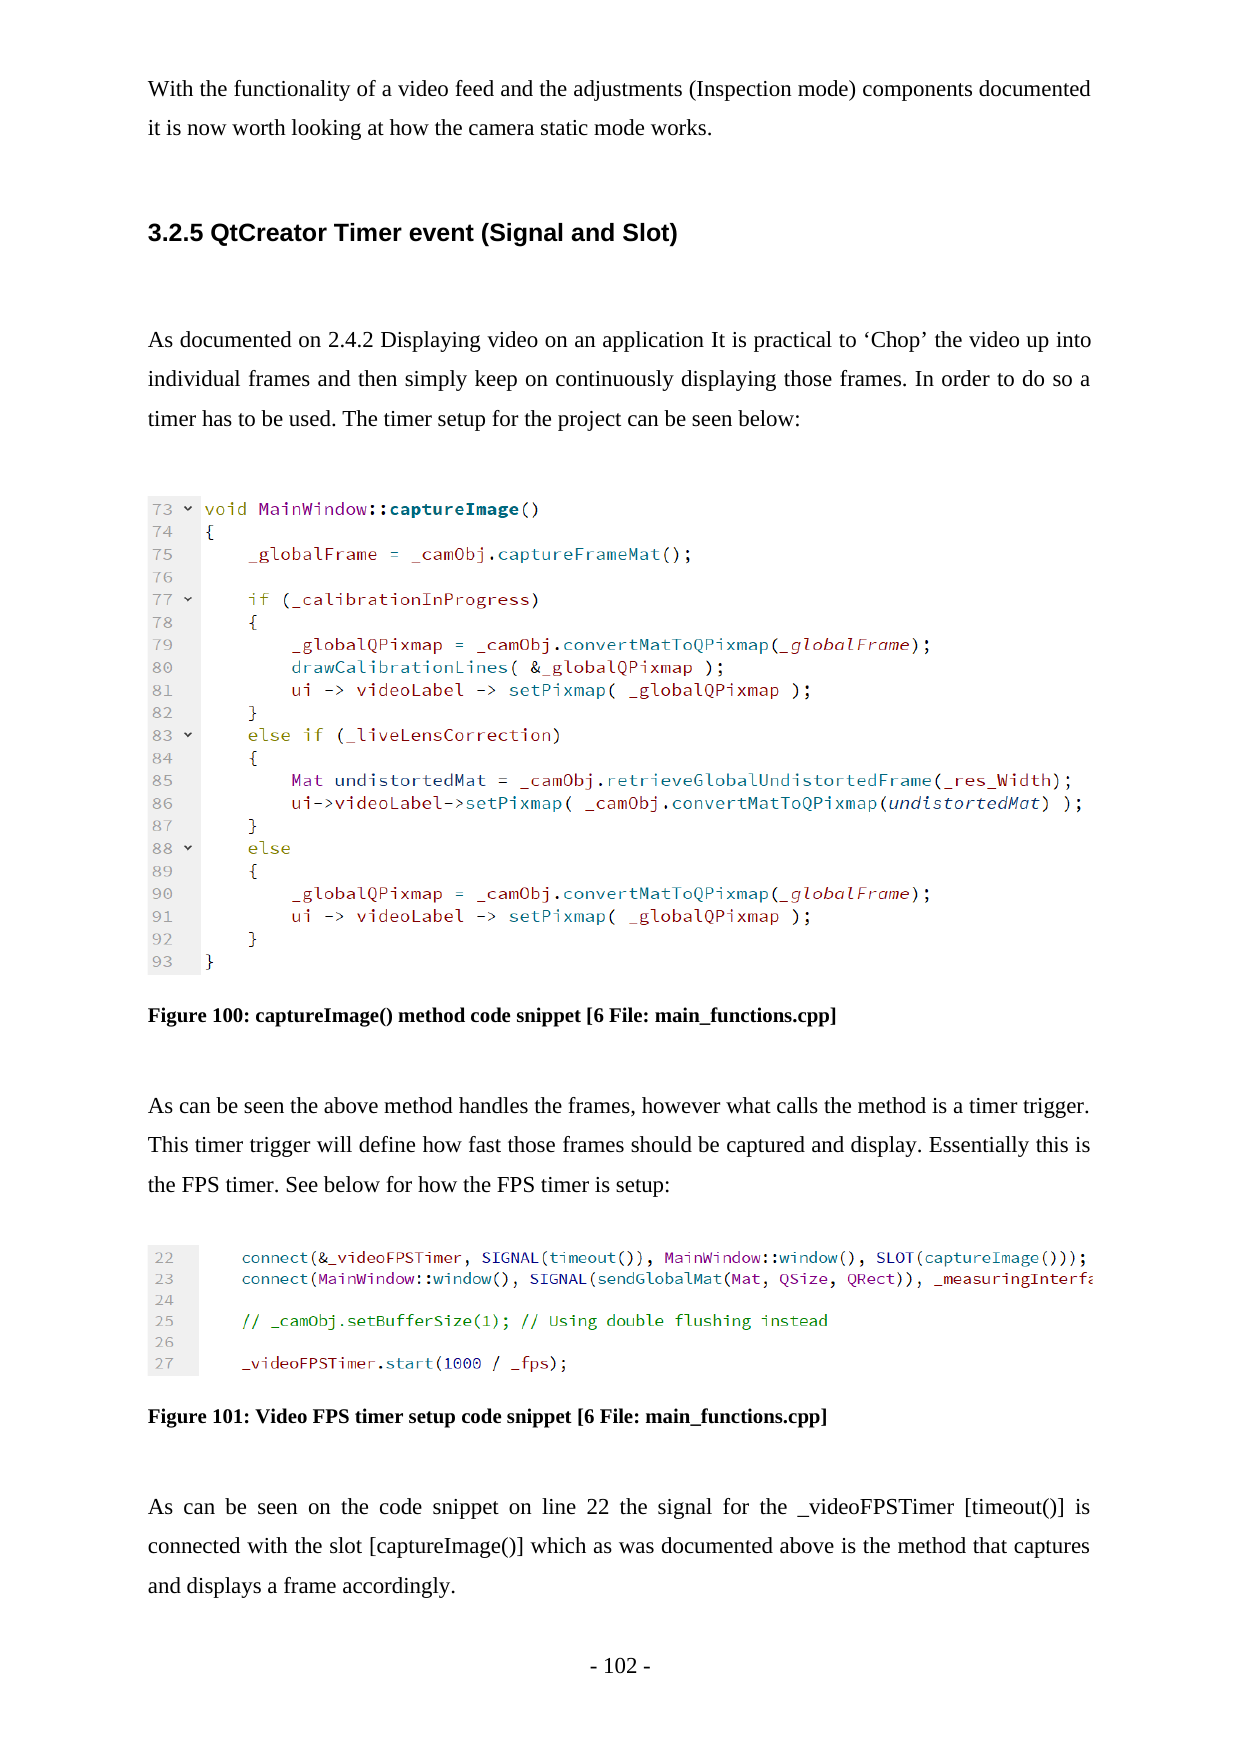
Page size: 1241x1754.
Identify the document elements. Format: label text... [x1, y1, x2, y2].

text Figure 100: captureImage() method code snippet [6 File: main_functions.cpp] [148, 975, 1092, 1027]
text Figure 101: Video FPS timer setup code snippet [6 File: main_functions.cpp] [148, 1376, 1092, 1428]
text As documented on 2.4.2 Displaying video on an application It is practical to ‘Chop’ the video up into individual frames and then simply keep on continuously displaying those frames. In order to do so a timer has to be used. The timer setup for the project can be seen below: [148, 326, 1092, 431]
text With the functionality of a video feed and the adjustments (Inspection mode) components documented it is now worth looking at how the camera static mode works. [148, 75, 1092, 141]
picture [147, 496, 1093, 975]
text As can be seen on the code snippet on line 22 the signal for the _videoFPSTimer [timeout()] is connected with the slot [captureImage()] which as was documented above is the method that captures and displays a frame accordingly. [148, 1493, 1092, 1598]
picture [147, 1245, 1093, 1376]
text As can be seen the above method handles the frames, however what calls the method is a timer trigger. This timer trigger will define how fast those frames should be captured and display. Essentially this is the FPS timer. See below for how the FPS timer is setup: [148, 1092, 1092, 1197]
subtitle 3.2.5 QtCreator Timer event (Signal and Slot) [148, 218, 1092, 247]
